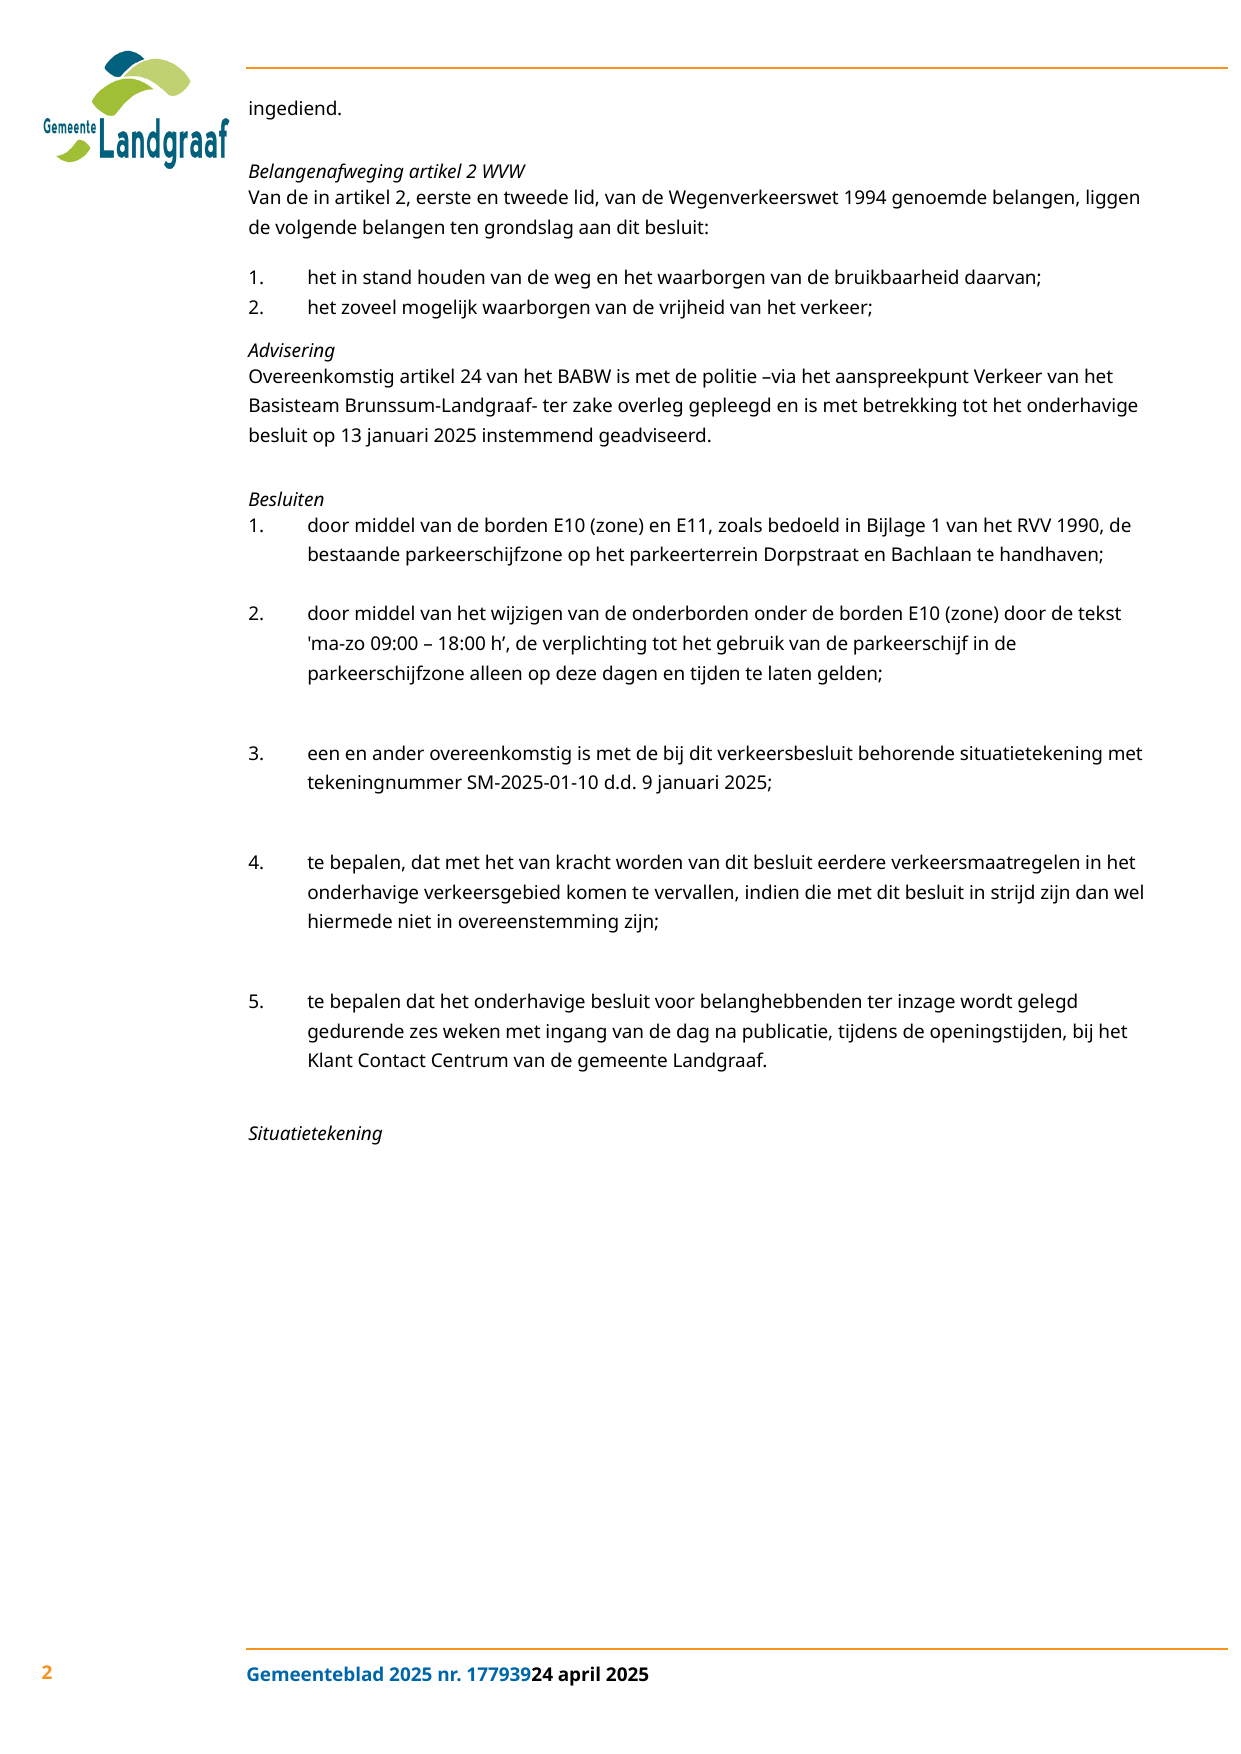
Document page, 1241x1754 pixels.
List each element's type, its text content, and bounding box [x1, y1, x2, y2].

text Belangenafweging artikel 2 WVW [248, 159, 1152, 184]
picture [41, 47, 231, 172]
list door middel van het wijzigen van de onderborden onder de borden E10 (zone) door de tekst 'ma-zo 09:00 – 18:00 h’, de verplichting tot het gebruik van de parkeerschijf in de parkeerschijfzone alleen op deze dagen en tijden te laten gelden; [248, 601, 1152, 685]
text ingediend. [248, 95, 1152, 121]
list het zoveel mogelijk waarborgen van de vrijheid van het verkeer; [248, 294, 1152, 320]
list door middel van de borden E10 (zone) en E11, zoals bedoeld in Bijlage 1 van het RVV 1990, de bestaande parkeerschijfzone op het parkeerterrein Dorpstraat en Bachlaan te handhaven; [248, 512, 1152, 567]
text Overeenkomstig artikel 24 van het BABW is met de politie –via het aanspreekpunt Verkeer van het Basisteam Brunssum-Landgraaf- ter zake overleg gepleegd en is met betrekking tot het onderhavige besluit op 13 januari 2025 instemmend geadviseerd. [248, 363, 1152, 448]
list te bepalen, dat met het van kracht worden van dit besluit eerdere verkeersmaatregelen in het onderhavige verkeersgebied komen te vervallen, indien die met dit besluit in strijd zijn dan wel hiermede niet in overeenstemming zijn; [248, 849, 1152, 934]
text Advisering [248, 337, 1152, 363]
list een en ander overeenkomstig is met de bij dit verkeersbesluit behorende situatietekening met tekeningnummer SM-2025-01-10 d.d. 9 januari 2025; [248, 740, 1152, 795]
text Situatietekening [248, 1120, 1152, 1146]
list het in stand houden van de weg en het waarborgen van de bruikbaarheid daarvan; [248, 264, 1152, 290]
text Van de in artikel 2, eerste en tweede lid, van de Wegenverkeerswet 1994 genoemde belangen, liggen de volgende belangen ten grondslag aan dit besluit: [248, 184, 1152, 240]
text Besluiten [248, 486, 1152, 512]
list te bepalen dat het onderhavige besluit voor belanghebbenden ter inzage wordt gelegd gedurende zes weken met ingang van de dag na publicatie, tijdens de openingstijden, bij het Klant Contact Centrum van de gemeente Landgraaf. [248, 988, 1152, 1073]
